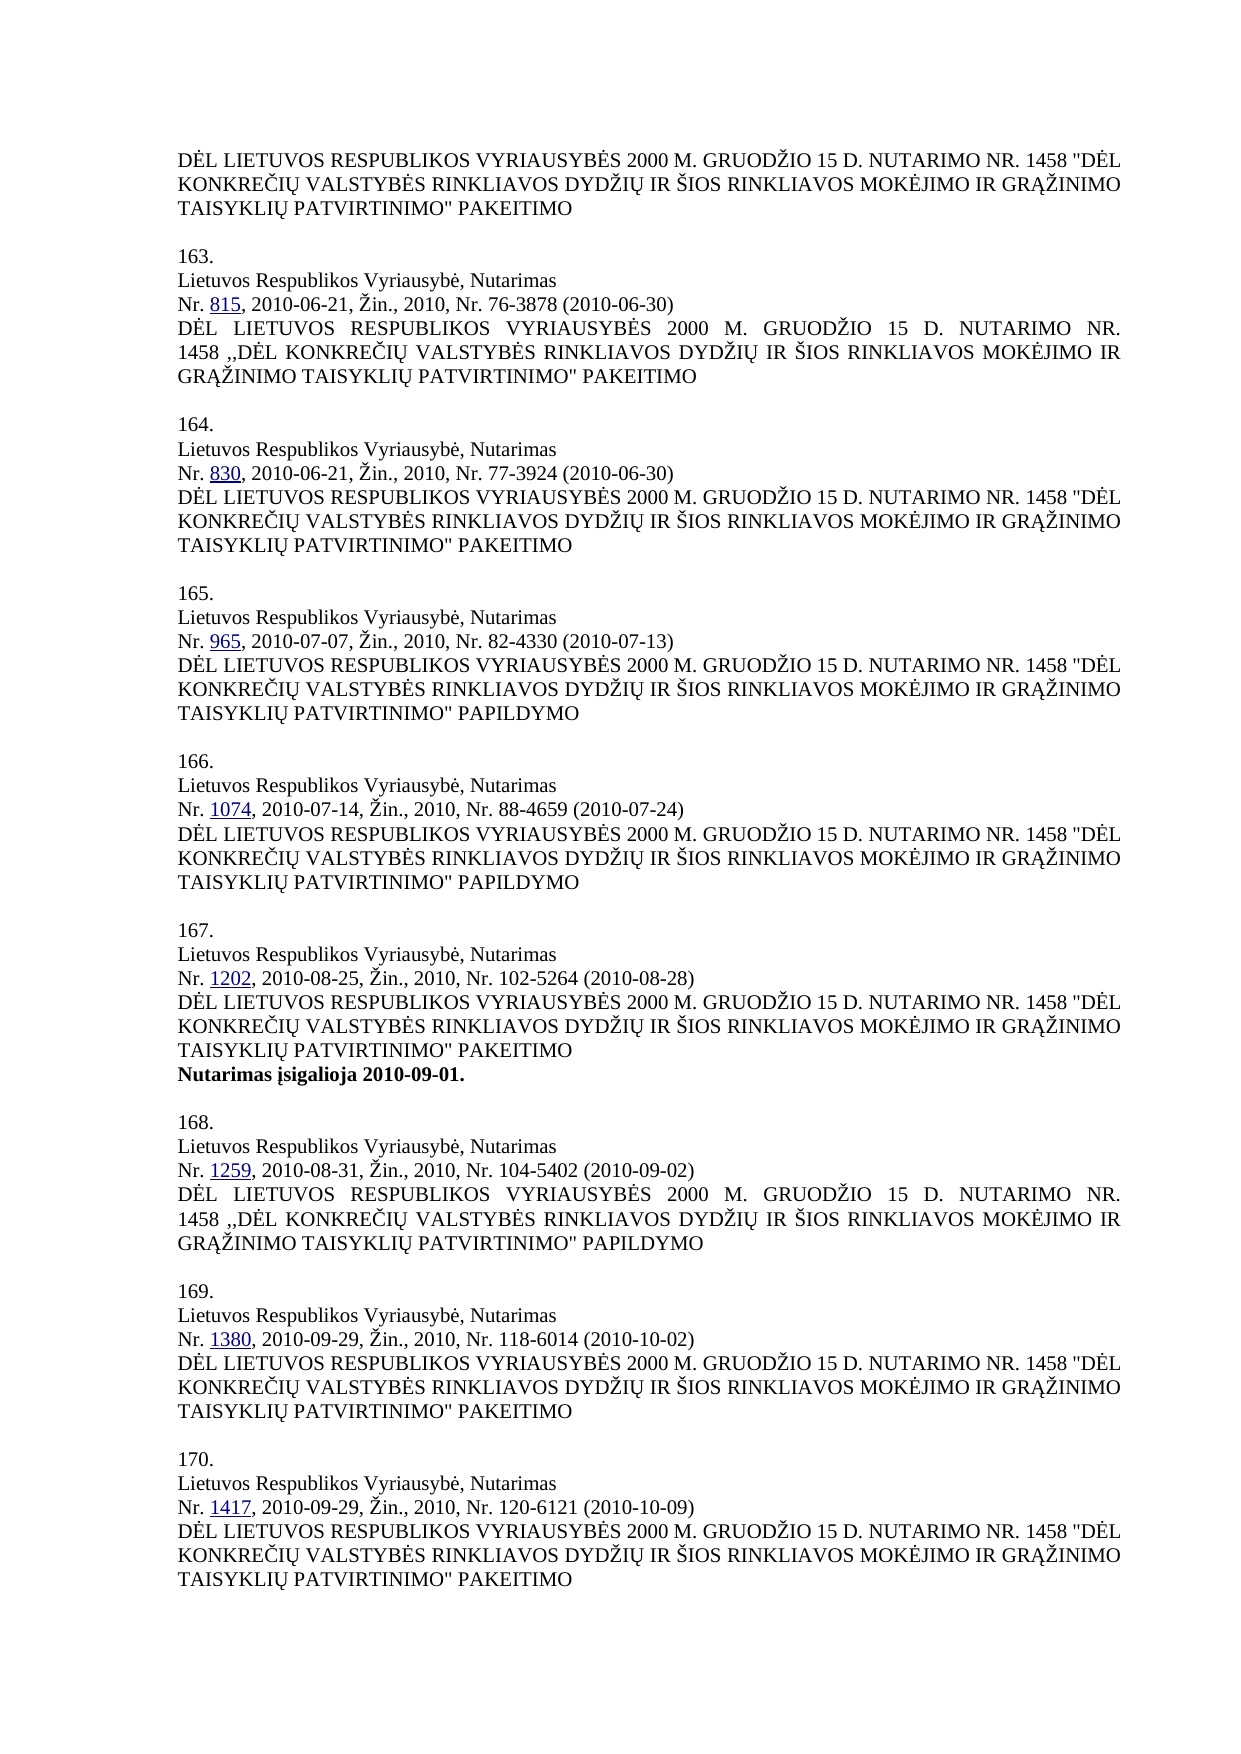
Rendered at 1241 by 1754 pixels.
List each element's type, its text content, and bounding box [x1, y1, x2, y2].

text DĖL LIETUVOS RESPUBLIKOS VYRIAUSYBĖS 2000 M. GRUODŽIO 15 D. NUTARIMO NR. 1458 "DĖL KONKREČIŲ VALSTYBĖS RINKLIAVOS DYDŽIŲ IR ŠIOS RINKLIAVOS MOKĖJIMO IR GRĄŽINIMO TAISYKLIŲ PATVIRTINIMO" PAKEITIMO [177, 1351, 1122, 1423]
text Nr. 830, 2010-06-21, Žin., 2010, Nr. 77-3924 (2010-06-30) [177, 461, 1122, 484]
text DĖL LIETUVOS RESPUBLIKOS VYRIAUSYBĖS 2000 M. GRUODŽIO 15 D. NUTARIMO NR. 1458 "DĖL KONKREČIŲ VALSTYBĖS RINKLIAVOS DYDŽIŲ IR ŠIOS RINKLIAVOS MOKĖJIMO IR GRĄŽINIMO TAISYKLIŲ PATVIRTINIMO" PAPILDYMO [177, 653, 1122, 725]
text 168. [177, 1110, 1122, 1134]
text Nutarimas įsigalioja 2010-09-01. [177, 1062, 1122, 1086]
text Lietuvos Respublikos Vyriausybė, Nutarimas [177, 268, 1122, 292]
text 169. [177, 1279, 1122, 1303]
text Nr. 965, 2010-07-07, Žin., 2010, Nr. 82-4330 (2010-07-13) [177, 629, 1122, 653]
text Lietuvos Respublikos Vyriausybė, Nutarimas [177, 773, 1122, 797]
text Nr. 815, 2010-06-21, Žin., 2010, Nr. 76-3878 (2010-06-30) [177, 292, 1122, 316]
text 164. [177, 412, 1122, 436]
text 163. [177, 244, 1122, 268]
text Lietuvos Respublikos Vyriausybė, Nutarimas [177, 942, 1122, 966]
text Lietuvos Respublikos Vyriausybė, Nutarimas [177, 605, 1122, 629]
text Lietuvos Respublikos Vyriausybė, Nutarimas [177, 436, 1122, 461]
text Nr. 1380, 2010-09-29, Žin., 2010, Nr. 118-6014 (2010-10-02) [177, 1327, 1122, 1351]
text DĖL LIETUVOS RESPUBLIKOS VYRIAUSYBĖS 2000 M. GRUODŽIO 15 D. NUTARIMO NR. 1458 ,,DĖL KONKREČIŲ VALSTYBĖS RINKLIAVOS DYDŽIŲ IR ŠIOS RINKLIAVOS MOKĖJIMO IR GRĄŽINIMO TAISYKLIŲ PATVIRTINIMO" PAPILDYMO [177, 1182, 1122, 1254]
text DĖL LIETUVOS RESPUBLIKOS VYRIAUSYBĖS 2000 M. GRUODŽIO 15 D. NUTARIMO NR. 1458 "DĖL KONKREČIŲ VALSTYBĖS RINKLIAVOS DYDŽIŲ IR ŠIOS RINKLIAVOS MOKĖJIMO IR GRĄŽINIMO TAISYKLIŲ PATVIRTINIMO" PAKEITIMO [177, 990, 1122, 1062]
text 166. [177, 749, 1122, 773]
text 170. [177, 1447, 1122, 1471]
text Nr. 1417, 2010-09-29, Žin., 2010, Nr. 120-6121 (2010-10-09) [177, 1495, 1122, 1519]
text Nr. 1259, 2010-08-31, Žin., 2010, Nr. 104-5402 (2010-09-02) [177, 1158, 1122, 1182]
text 165. [177, 581, 1122, 605]
text DĖL LIETUVOS RESPUBLIKOS VYRIAUSYBĖS 2000 M. GRUODŽIO 15 D. NUTARIMO NR. 1458 "DĖL KONKREČIŲ VALSTYBĖS RINKLIAVOS DYDŽIŲ IR ŠIOS RINKLIAVOS MOKĖJIMO IR GRĄŽINIMO TAISYKLIŲ PATVIRTINIMO" PAPILDYMO [177, 821, 1122, 894]
text DĖL LIETUVOS RESPUBLIKOS VYRIAUSYBĖS 2000 M. GRUODŽIO 15 D. NUTARIMO NR. 1458 "DĖL KONKREČIŲ VALSTYBĖS RINKLIAVOS DYDŽIŲ IR ŠIOS RINKLIAVOS MOKĖJIMO IR GRĄŽINIMO TAISYKLIŲ PATVIRTINIMO" PAKEITIMO [177, 1519, 1122, 1591]
text Nr. 1202, 2010-08-25, Žin., 2010, Nr. 102-5264 (2010-08-28) [177, 966, 1122, 990]
text Lietuvos Respublikos Vyriausybė, Nutarimas [177, 1303, 1122, 1327]
text DĖL LIETUVOS RESPUBLIKOS VYRIAUSYBĖS 2000 M. GRUODŽIO 15 D. NUTARIMO NR. 1458 "DĖL KONKREČIŲ VALSTYBĖS RINKLIAVOS DYDŽIŲ IR ŠIOS RINKLIAVOS MOKĖJIMO IR GRĄŽINIMO TAISYKLIŲ PATVIRTINIMO" PAKEITIMO [177, 484, 1122, 557]
text 167. [177, 918, 1122, 942]
text DĖL LIETUVOS RESPUBLIKOS VYRIAUSYBĖS 2000 M. GRUODŽIO 15 D. NUTARIMO NR. 1458 "DĖL KONKREČIŲ VALSTYBĖS RINKLIAVOS DYDŽIŲ IR ŠIOS RINKLIAVOS MOKĖJIMO IR GRĄŽINIMO TAISYKLIŲ PATVIRTINIMO" PAKEITIMO [177, 148, 1122, 220]
text Lietuvos Respublikos Vyriausybė, Nutarimas [177, 1471, 1122, 1495]
text Nr. 1074, 2010-07-14, Žin., 2010, Nr. 88-4659 (2010-07-24) [177, 797, 1122, 821]
text DĖL LIETUVOS RESPUBLIKOS VYRIAUSYBĖS 2000 M. GRUODŽIO 15 D. NUTARIMO NR. 1458 ,,DĖL KONKREČIŲ VALSTYBĖS RINKLIAVOS DYDŽIŲ IR ŠIOS RINKLIAVOS MOKĖJIMO IR GRĄŽINIMO TAISYKLIŲ PATVIRTINIMO" PAKEITIMO [177, 316, 1122, 388]
text Lietuvos Respublikos Vyriausybė, Nutarimas [177, 1134, 1122, 1158]
